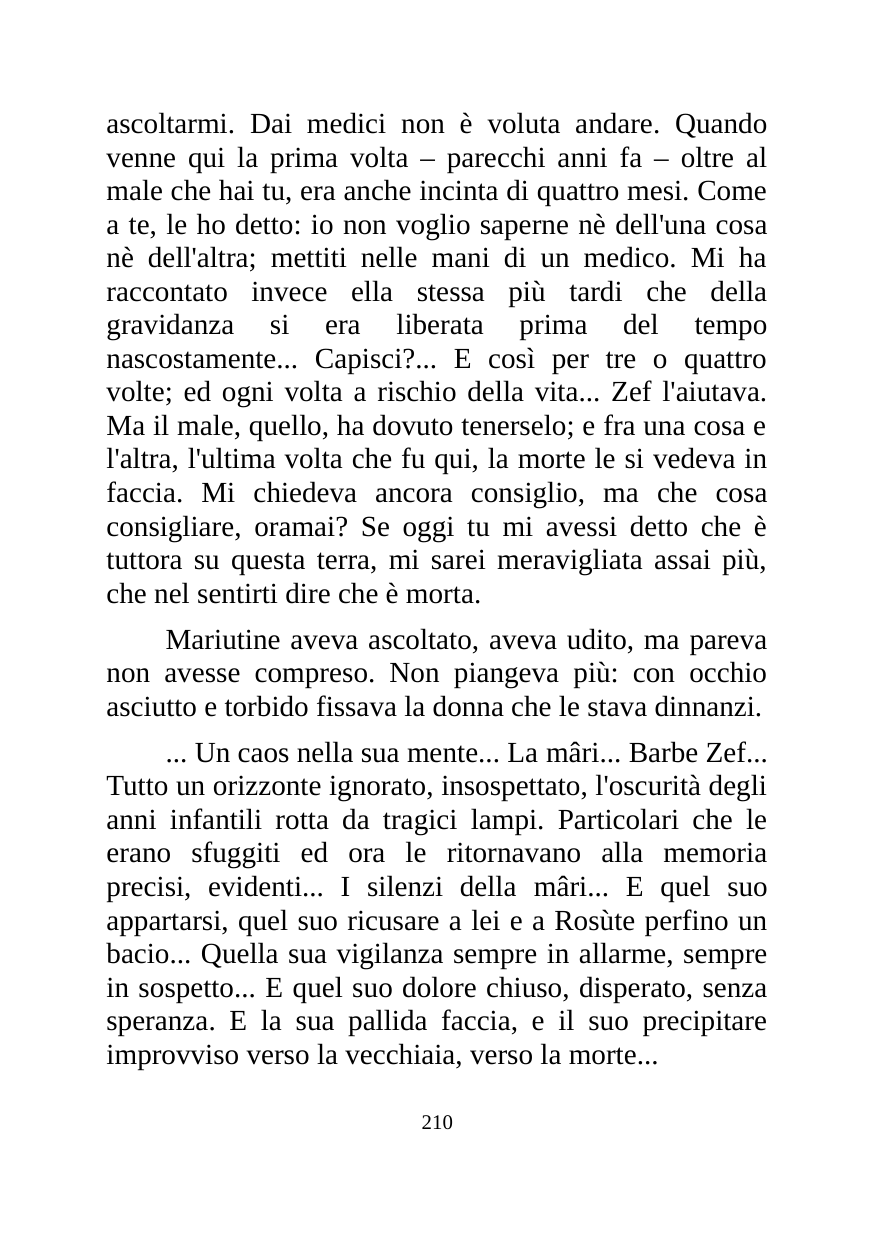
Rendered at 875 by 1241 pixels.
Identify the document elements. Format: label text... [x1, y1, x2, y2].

text ... Un caos nella sua mente... La mâri... Barbe Zef... Tutto un orizzonte ignorato, insospettato, l'oscurità degli anni infantili rotta da tragici lampi. Particolari che le erano sfuggiti ed ora le ritornavano alla memoria precisi, evidenti... I silenzi della mâri... E quel suo appartarsi, quel suo ricusare a lei e a Rosùte perfino un bacio... Quella sua vigilanza sempre in allarme, sempre in sospetto... E quel suo dolore chiuso, disperato, senza speranza. E la sua pallida faccia, e il suo precipitare improvviso verso la vecchiaia, verso la morte... [106, 735, 768, 1070]
text ascoltarmi. Dai medici non è voluta andare. Quando venne qui la prima volta – parecchi anni fa – oltre al male che hai tu, era anche incinta di quattro mesi. Come a te, le ho detto: io non voglio saperne nè dell'una cosa nè dell'altra; mettiti nelle mani di un medico. Mi ha raccontato invece ella stessa più tardi che della gravidanza si era liberata prima del tempo nascostamente... Capisci?... E così per tre o quattro volte; ed ogni volta a rischio della vita... Zef l'aiutava. Ma il male, quello, ha dovuto tenerselo; e fra una cosa e l'altra, l'ultima volta che fu qui, la morte le si vedeva in faccia. Mi chiedeva ancora consiglio, ma che cosa consigliare, oramai? Se oggi tu mi avessi detto che è tuttora su questa terra, mi sarei meravigliata assai più, che nel sentirti dire che è morta. [106, 106, 768, 609]
text Mariutine aveva ascoltato, aveva udito, ma pareva non avesse compreso. Non piangeva più: con occhio asciutto e torbido fissava la donna che le stava dinnanzi. [106, 622, 768, 722]
